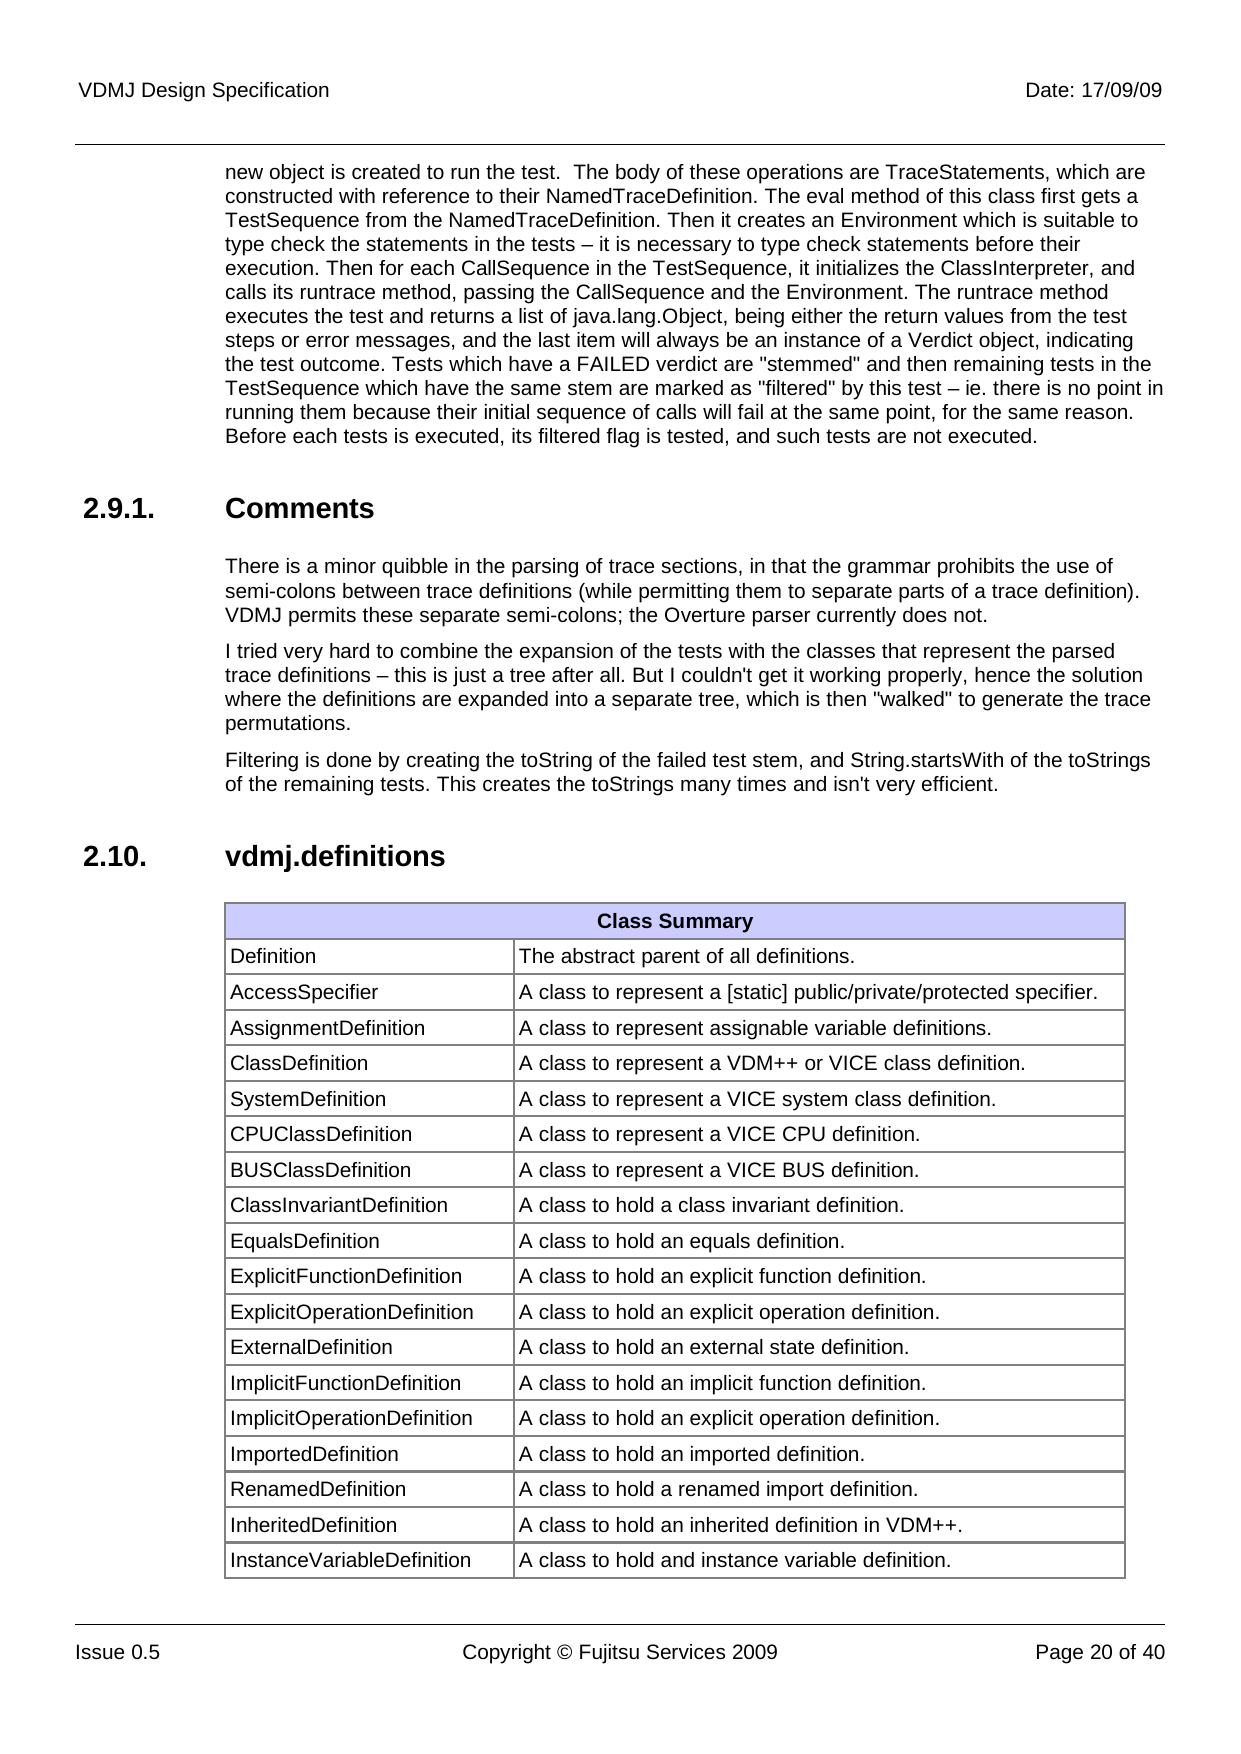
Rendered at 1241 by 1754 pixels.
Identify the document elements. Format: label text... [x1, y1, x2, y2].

text There is a minor quibble in the parsing of trace sections, in that the grammar prohibits the use of semi-colons between trace definitions (while permitting them to separate parts of a trace definition). VDMJ permits these separate semi-colons; the Overture parser currently does not. [225, 554, 1165, 627]
table_cell A class to hold an external state definition. [515, 1330, 1124, 1364]
table_cell Definition [226, 940, 513, 973]
table_cell RenamedDefinition [226, 1473, 513, 1506]
table_cell InstanceVariableDefinition [226, 1544, 513, 1577]
table_cell A class to represent a VICE system class definition. [515, 1082, 1124, 1115]
subtitle vdmj.definitions [75, 838, 1165, 872]
table_cell ExplicitFunctionDefinition [226, 1259, 513, 1293]
table_cell A class to hold an equals definition. [515, 1224, 1124, 1257]
table_cell A class to hold a class invariant definition. [515, 1188, 1124, 1222]
table_cell A class to represent assignable variable definitions. [515, 1011, 1124, 1044]
table_cell AccessSpecifier [226, 975, 513, 1009]
text new object is created to run the test. The body of these operations are TraceStatements, which are constructed with reference to their NamedTraceDefinition. The eval method of this class first gets a TestSequence from the NamedTraceDefinition. Then it creates an Environment which is suitable to type check the statements in the tests – it is necessary to type check statements before their execution. Then for each CallSequence in the TestSequence, it initializes the ClassInterpreter, and calls its runtrace method, passing the CallSequence and the Environment. The runtrace method executes the test and returns a list of java.lang.Object, being either the return values from the test steps or error messages, and the last item will always be an instance of a Verdict object, indicating the test outcome. Tests which have a FAILED verdict are "stemmed" and then remaining tests in the TestSequence which have the same stem are marked as "filtered" by this test – ie. there is no point in running them because their initial sequence of calls will fail at the same point, for the same reason. Before each tests is executed, its filtered flag is tested, and such tests are not executed. [225, 160, 1165, 448]
table_cell ImplicitFunctionDefinition [226, 1366, 513, 1399]
table_cell EqualsDefinition [226, 1224, 513, 1257]
table_cell A class to hold an implicit function definition. [515, 1366, 1124, 1399]
table_cell A class to hold a renamed import definition. [515, 1473, 1124, 1506]
table_cell ClassInvariantDefinition [226, 1188, 513, 1222]
table_cell A class to hold an imported definition. [515, 1437, 1124, 1470]
subtitle Comments [75, 491, 1165, 524]
table_cell A class to hold an explicit operation definition. [515, 1295, 1124, 1328]
table_cell CPUClassDefinition [226, 1117, 513, 1151]
table_cell A class to represent a VICE CPU definition. [515, 1117, 1124, 1151]
table_cell BUSClassDefinition [226, 1153, 513, 1186]
table_cell A class to hold an explicit operation definition. [515, 1401, 1124, 1435]
text Filtering is done by creating the toString of the failed test stem, and String.startsWith of the toStrings of the remaining tests. This creates the toStrings many times and isn't very efficient. [225, 748, 1165, 796]
table_cell The abstract parent of all definitions. [515, 940, 1124, 973]
table_cell SystemDefinition [226, 1082, 513, 1115]
table_cell ClassDefinition [226, 1046, 513, 1080]
table_cell ExplicitOperationDefinition [226, 1295, 513, 1328]
table_cell ExternalDefinition [226, 1330, 513, 1364]
table_cell ImportedDefinition [226, 1437, 513, 1470]
table_cell A class to hold an inherited definition in VDM++. [515, 1508, 1124, 1541]
table_cell A class to hold and instance variable definition. [515, 1544, 1124, 1577]
table_cell ImplicitOperationDefinition [226, 1401, 513, 1435]
text I tried very hard to combine the expansion of the tests with the classes that represent the parsed trace definitions – this is just a tree after all. But I couldn't get it working properly, hence the solution where the definitions are expanded into a separate tree, which is then "walked" to generate the trace permutations. [225, 639, 1165, 735]
table_cell A class to hold an explicit function definition. [515, 1259, 1124, 1293]
table_cell A class to represent a [static] public/private/protected specifier. [515, 975, 1124, 1009]
table_cell InheritedDefinition [226, 1508, 513, 1541]
table_cell AssignmentDefinition [226, 1011, 513, 1044]
table_header Class Summary [226, 904, 1124, 938]
table_cell A class to represent a VDM++ or VICE class definition. [515, 1046, 1124, 1080]
table_cell A class to represent a VICE BUS definition. [515, 1153, 1124, 1186]
